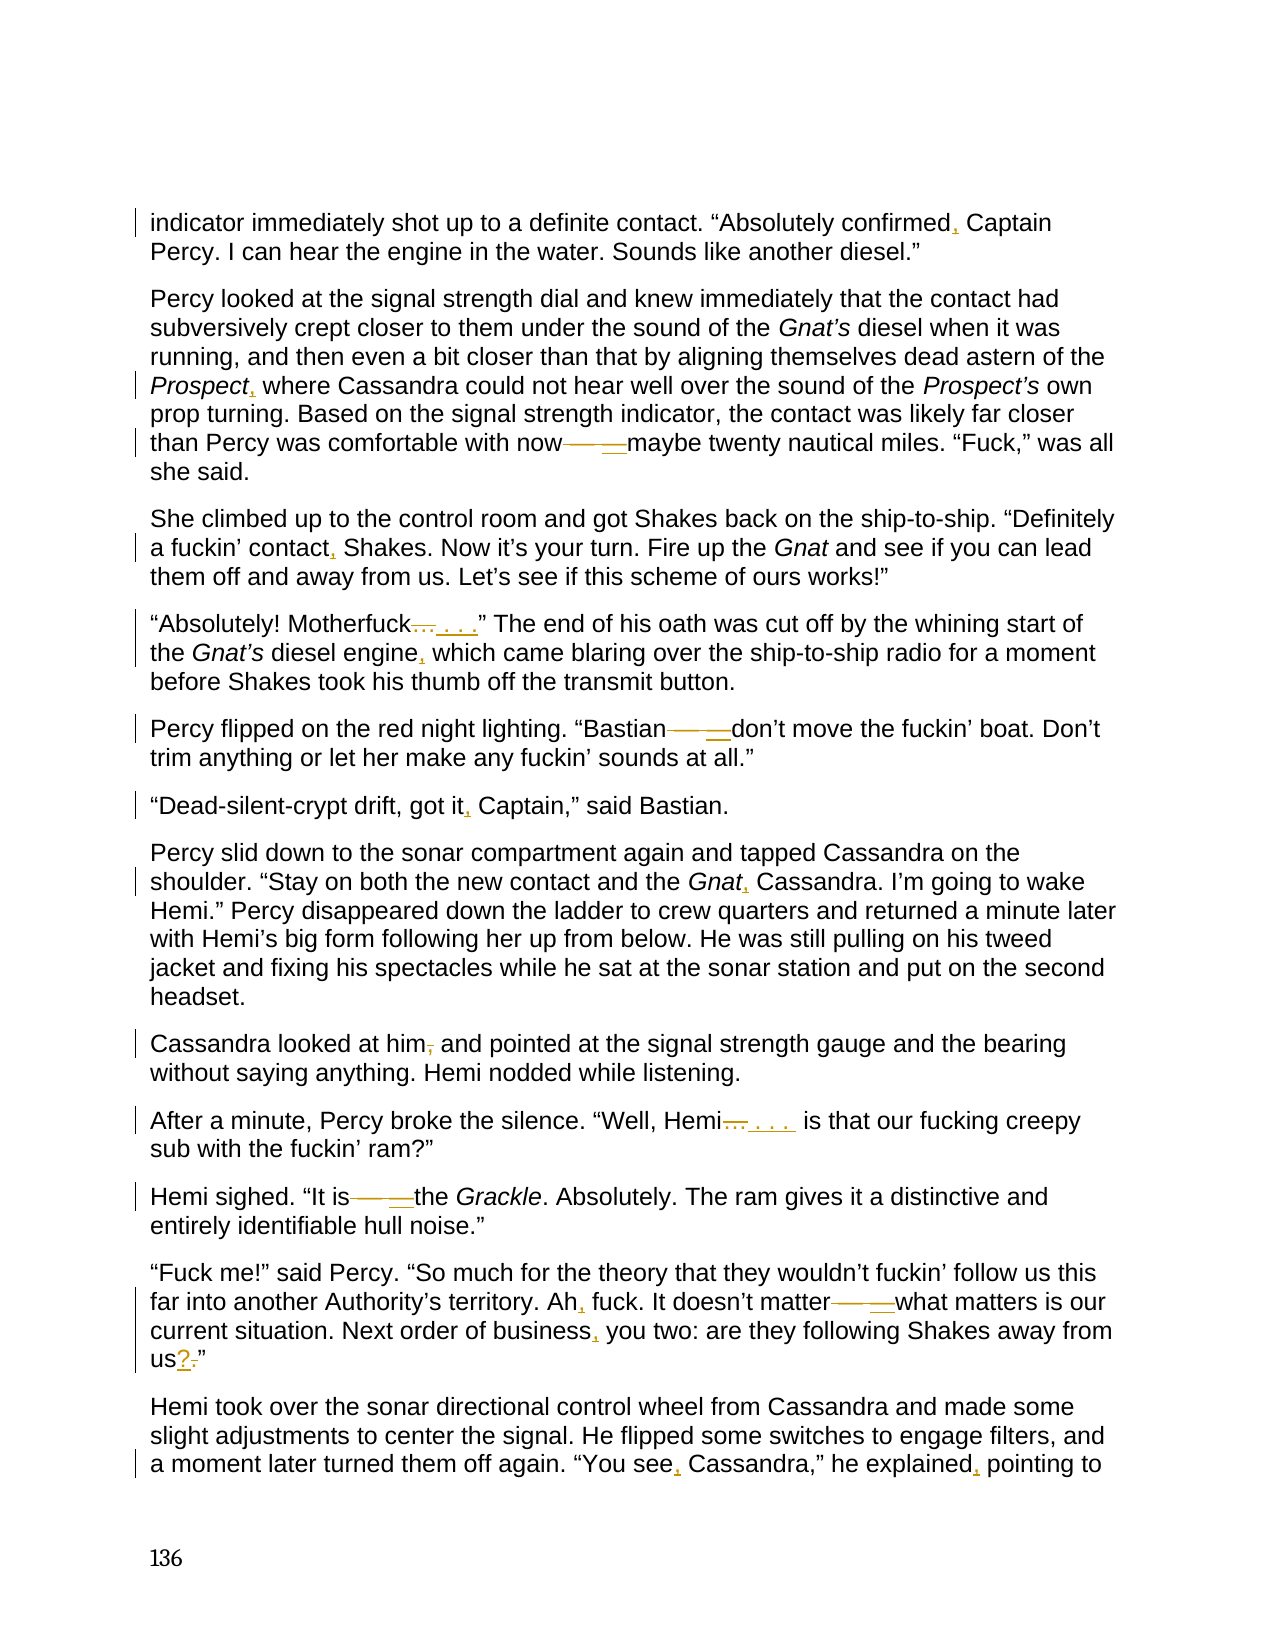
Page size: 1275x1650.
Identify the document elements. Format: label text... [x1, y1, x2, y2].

text Hemi took over the sonar directional control wheel from Cassandra and made some slight adjustments to center the signal. He flipped some switches to engage filters, and a moment later turned them off again. “You see, Cassandra,” he explained, pointing to [150, 1392, 1125, 1478]
text Percy flipped on the red night lighting. “Bastian—don’t move the fuckin’ boat. Don’t trim anything or let her make any fuckin’ sounds at all.” [150, 714, 1125, 772]
text She climbed up to the control room and got Shakes back on the ship-to-ship. “Definitely a fuckin’ contact, Shakes. Now it’s your turn. Fire up the Gnat and see if you can lead them off and away from us. Let’s see if this scheme of ours works!” [150, 504, 1125, 591]
text “Absolutely! Motherfuck . . .” The end of his oath was cut off by the whining start of the Gnat’s diesel engine, which came blaring over the ship-to-ship radio for a moment before Shakes took his thumb off the transmit button. [150, 609, 1125, 696]
text indicator immediately shot up to a definite contact. “Absolutely confirmed, Captain Percy. I can hear the engine in the water. Sounds like another diesel.” [150, 208, 1125, 266]
text Hemi sighed. “It is—the Grackle. Absolutely. The ram gives it a distinctive and entirely identifiable hull noise.” [150, 1182, 1125, 1239]
text Percy looked at the signal strength dial and knew immediately that the contact had subversively crept closer to them under the sound of the Gnat’s diesel when it was running, and then even a bit closer than that by aligning themselves dead astern of the Prospect, where Cassandra could not hear well over the sound of the Prospect’s own prop turning. Based on the signal strength indicator, the contact was likely far closer than Percy was comfortable with now—maybe twenty nautical miles. “Fuck,” was all she said. [150, 284, 1125, 486]
text “Fuck me!” said Percy. “So much for the theory that they wouldn’t fuckin’ follow us this far into another Authority’s territory. Ah, fuck. It doesn’t matter—what matters is our current situation. Next order of business, you two: are they following Shakes away from us?” [150, 1258, 1125, 1373]
text Cassandra looked at him and pointed at the signal strength gauge and the bearing without saying anything. Hemi nodded while listening. [150, 1029, 1125, 1087]
text “Dead-silent-crypt drift, got it, Captain,” said Bastian. [150, 791, 1125, 819]
text Percy slid down to the sonar compartment again and tapped Cassandra on the shoulder. “Stay on both the new contact and the Gnat, Cassandra. I’m going to wake Hemi.” Percy disappeared down the ladder to crew quarters and returned a minute later with Hemi’s big form following her up from below. He was still pulling on his tweed jacket and fixing his spectacles while he sat at the sonar station and put on the second headset. [150, 838, 1125, 1011]
text After a minute, Percy broke the silence. “Well, Hemi . . . is that our fucking creepy sub with the fuckin’ ram?” [150, 1106, 1125, 1163]
